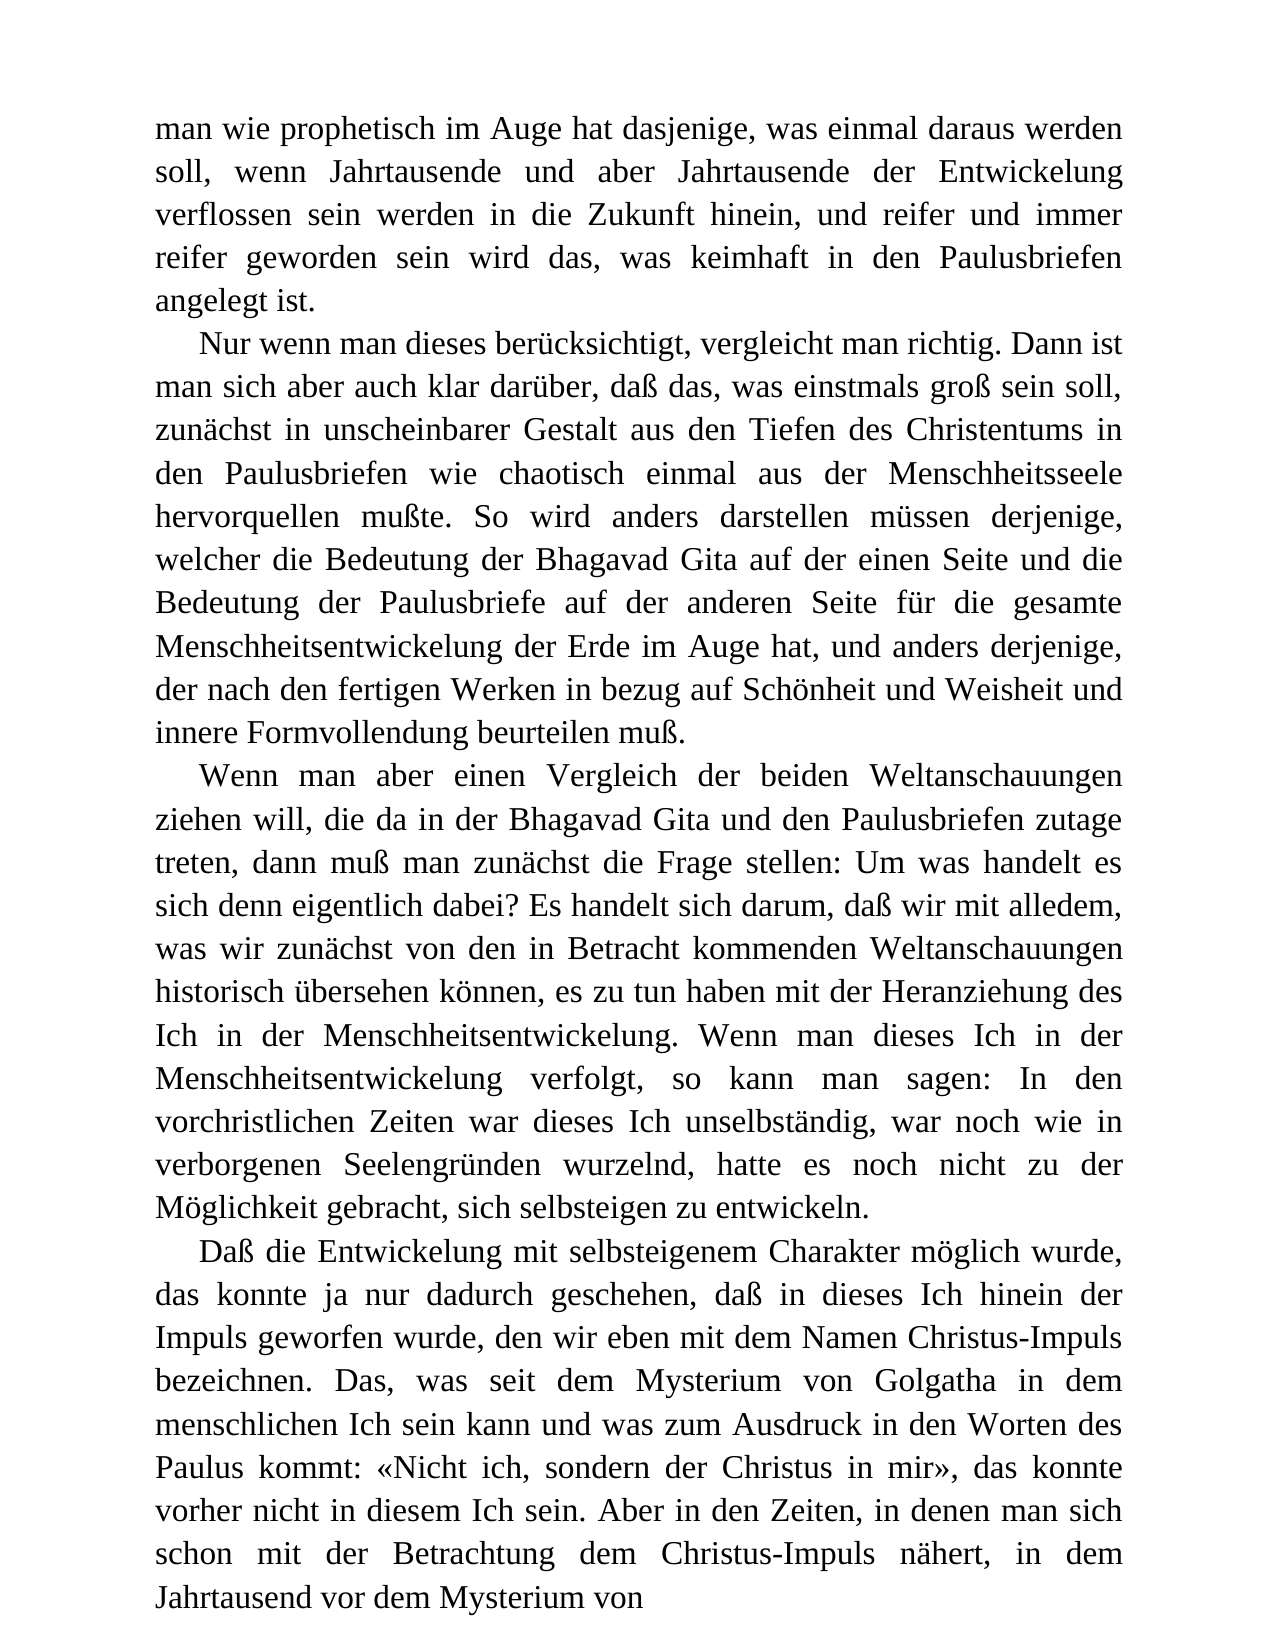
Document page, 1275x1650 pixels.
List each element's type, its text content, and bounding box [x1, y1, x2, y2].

text Wenn man aber einen Vergleich der beiden Weltanschauungen ziehen will, die da in der Bhagavad Gita und den Paulusbriefen zutage treten, dann muß man zunächst die Frage stellen: Um was handelt es sich denn eigentlich dabei? Es handelt sich darum, daß wir mit alledem, was wir zunächst von den in Betracht kommenden Weltanschauungen historisch übersehen können, es zu tun haben mit der Heranziehung des Ich in der Menschheitsentwickelung. Wenn man dieses Ich in der Menschheitsentwickelung verfolgt, so kann man sagen: In den vorchristlichen Zeiten war dieses Ich unselbständig, war noch wie in verborgenen Seelengründen wurzelnd, hatte es noch nicht zu der Möglichkeit gebracht, sich selbsteigen zu entwickeln. [155, 756, 1124, 1226]
text Daß die Entwickelung mit selbsteigenem Charakter möglich wurde, das konnte ja nur dadurch geschehen, daß in dieses Ich hinein der Impuls geworfen wurde, den wir eben mit dem Namen Christus-Impuls bezeichnen. Das, was seit dem Mysterium von Golgatha in dem menschlichen Ich sein kann und was zum Ausdruck in den Worten des Paulus kommt: «Nicht ich, sondern der Christus in mir», das konnte vorher nicht in diesem Ich sein. Aber in den Zeiten, in denen man sich schon mit der Betrachtung dem Christus-Impuls nähert, in dem Jahrtausend vor dem Mysterium von [155, 1231, 1124, 1615]
text Nur wenn man dieses berücksichtigt, vergleicht man richtig. Dann ist man sich aber auch klar darüber, daß das, was einstmals groß sein soll, zunächst in unscheinbarer Gestalt aus den Tiefen des Christentums in den Paulusbriefen wie chaotisch einmal aus der Menschheitsseele hervorquellen mußte. So wird anders darstellen müssen derjenige, welcher die Bedeutung der Bhagavad Gita auf der einen Seite und die Bedeutung der Paulusbriefe auf der anderen Seite für die gesamte Menschheitsentwickelung der Erde im Auge hat, und anders derjenige, der nach den fertigen Werken in bezug auf Schönheit und Weisheit und innere Formvollendung beurteilen muß. [155, 323, 1124, 751]
text man wie prophetisch im Auge hat dasjenige, was einmal daraus werden soll, wenn Jahrtausende und aber Jahrtausende der Entwickelung verflossen sein werden in die Zukunft hinein, und reifer und immer reifer geworden sein wird das, was keimhaft in den Paulusbriefen angelegt ist. [155, 109, 1124, 319]
